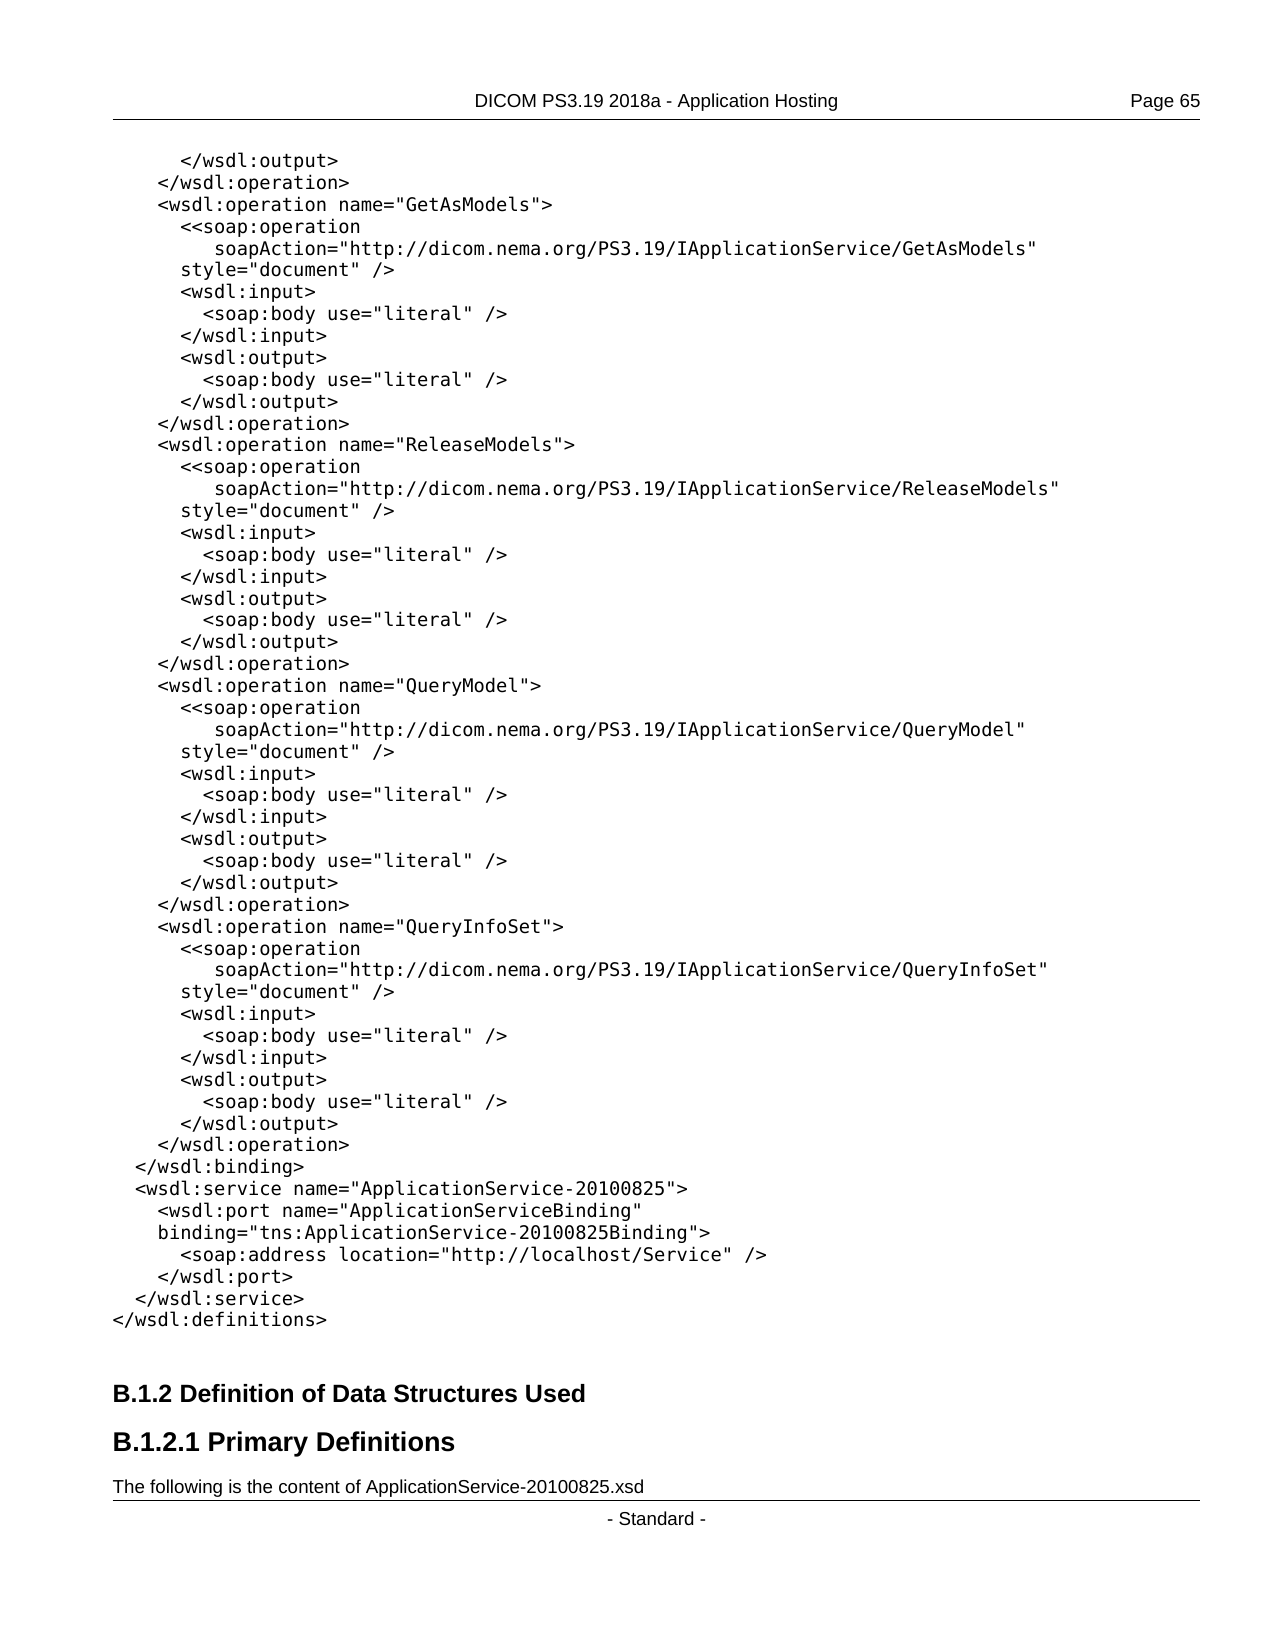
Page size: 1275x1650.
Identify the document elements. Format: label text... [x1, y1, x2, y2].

text </wsdl:output> </wsdl:operation> <wsdl:operation name="GetAsModels"> <<soap:operation soapAction="http://dicom.nema.org/PS3.19/IApplicationService/GetAsModels" style="document" /> <wsdl:input> <soap:body use="literal" /> </wsdl:input> <wsdl:output> <soap:body use="literal" /> </wsdl:output> </wsdl:operation> <wsdl:operation name="ReleaseModels"> <<soap:operation soapAction="http://dicom.nema.org/PS3.19/IApplicationService/ReleaseModels" style="document" /> <wsdl:input> <soap:body use="literal" /> </wsdl:input> <wsdl:output> <soap:body use="literal" /> </wsdl:output> </wsdl:operation> <wsdl:operation name="QueryModel"> <<soap:operation soapAction="http://dicom.nema.org/PS3.19/IApplicationService/QueryModel" style="document" /> <wsdl:input> <soap:body use="literal" /> </wsdl:input> <wsdl:output> <soap:body use="literal" /> </wsdl:output> </wsdl:operation> <wsdl:operation name="QueryInfoSet"> <<soap:operation soapAction="http://dicom.nema.org/PS3.19/IApplicationService/QueryInfoSet" style="document" /> <wsdl:input> <soap:body use="literal" /> </wsdl:input> <wsdl:output> <soap:body use="literal" /> </wsdl:output> </wsdl:operation> </wsdl:binding> <wsdl:service name="ApplicationService-20100825"> <wsdl:port name="ApplicationServiceBinding" binding="tns:ApplicationService-20100825Binding"> <soap:address location="http://localhost/Service" /> </wsdl:port> </wsdl:service> </wsdl:definitions> [112, 150, 1200, 1360]
text B.1.2.1 Primary Definitions [112, 1426, 1200, 1457]
text B.1.2 Definition of Data Structures Used [112, 1379, 1200, 1407]
text The following is the content of ApplicationService-20100825.xsd [112, 1476, 1200, 1498]
